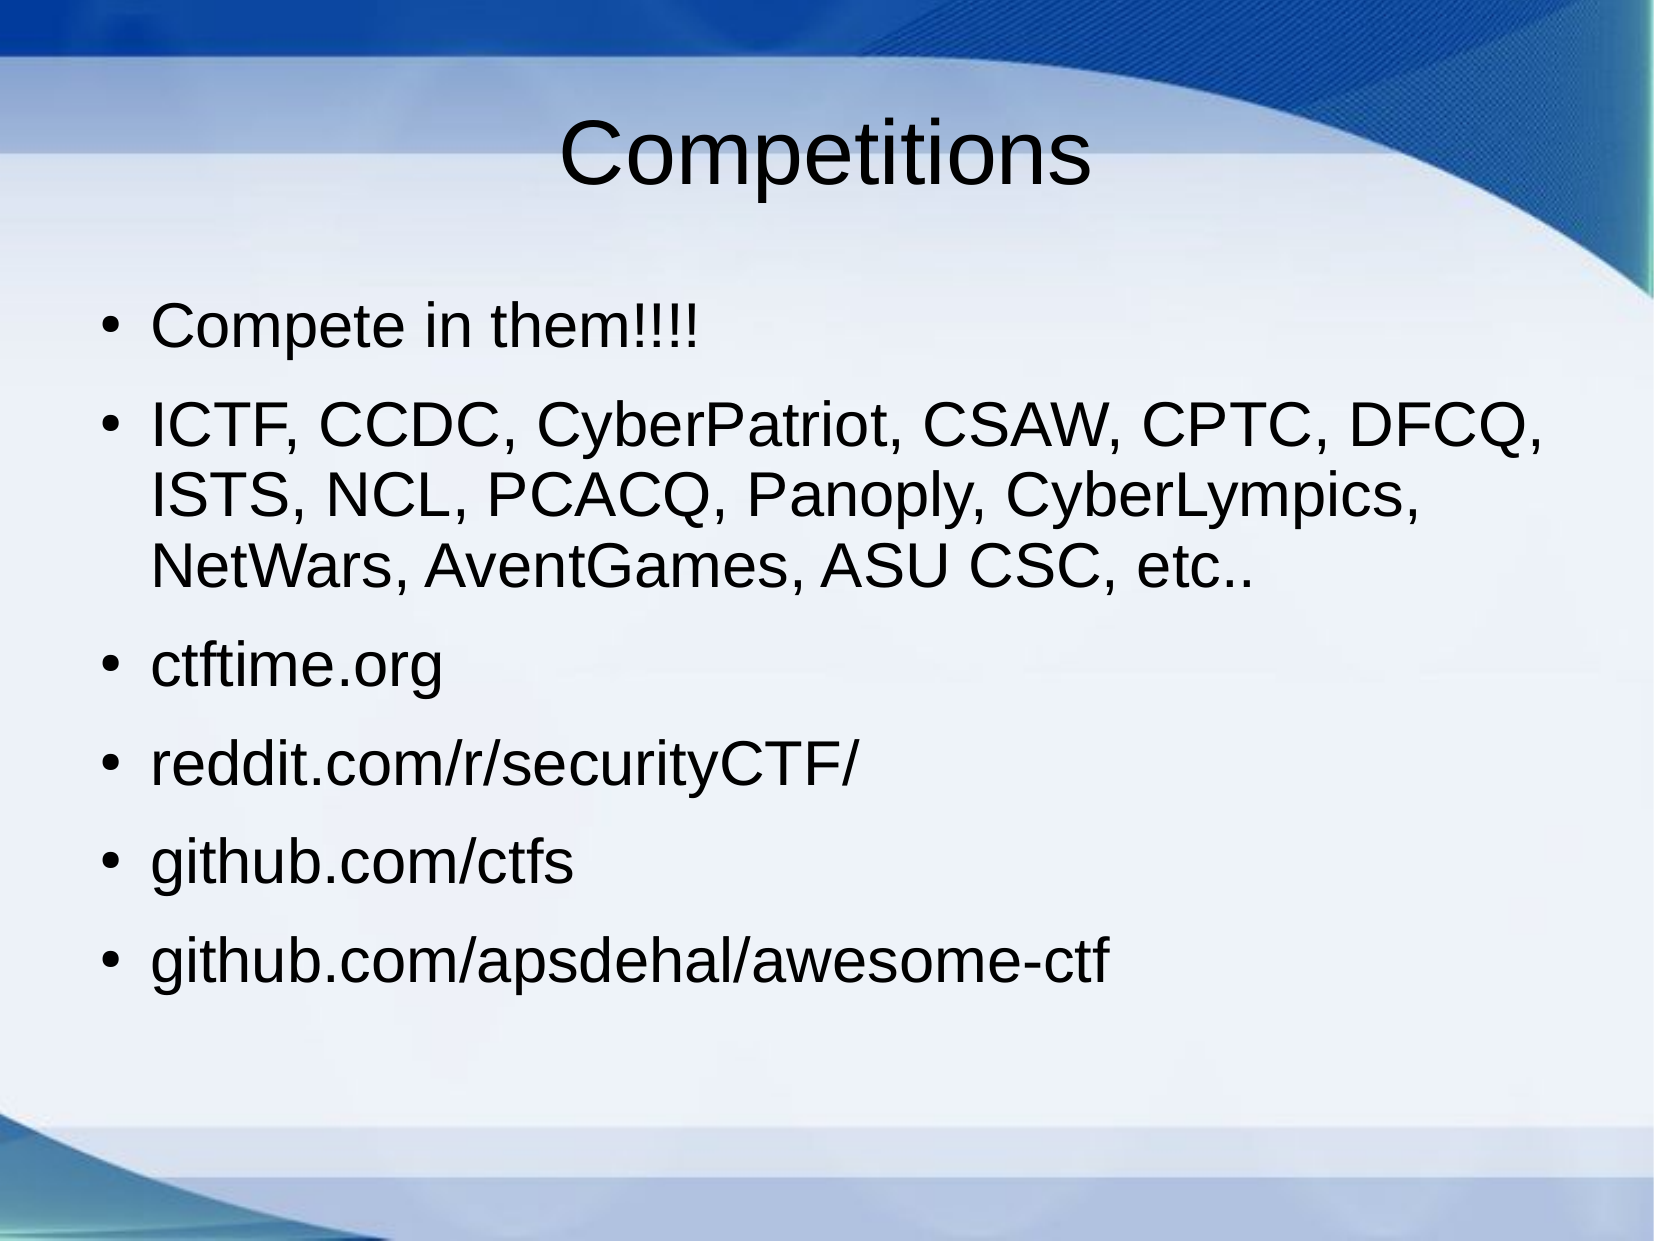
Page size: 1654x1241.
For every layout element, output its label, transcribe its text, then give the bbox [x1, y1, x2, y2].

picture [0, 0, 1654, 1241]
title Competitions [82, 49, 1571, 257]
list Compete in them!!!! ICTF, CCDC, CyberPatriot, CSAW, CPTC, DFCQ, ISTS, NCL, PCACQ, Panoply, CyberLympics, NetWars, AventGames, ASU CSC, etc.. ctftime.org reddit.com/r/securityCTF/ github.com/ctfs github.com/apsdehal/awesome-ctf [82, 290, 1571, 1010]
